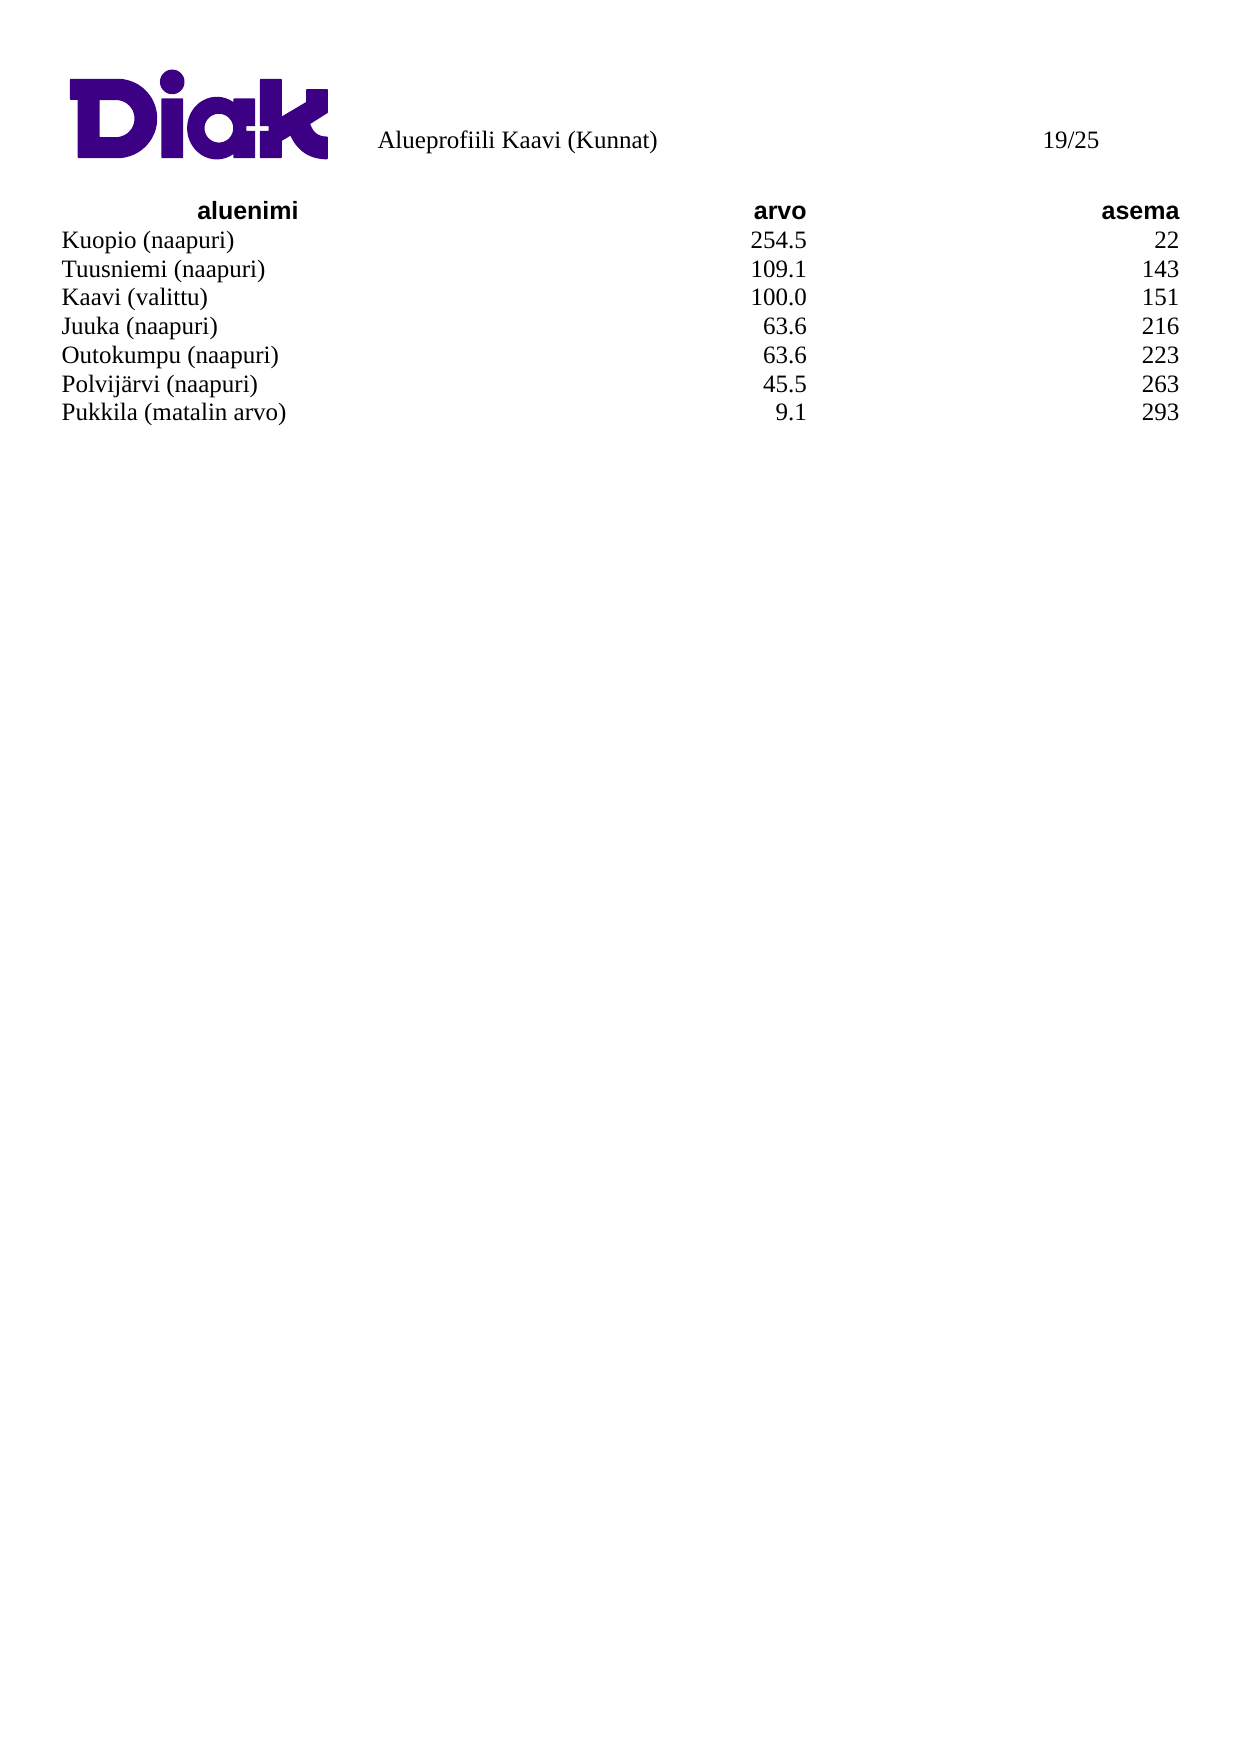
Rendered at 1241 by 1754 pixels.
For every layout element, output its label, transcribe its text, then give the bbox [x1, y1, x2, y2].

table_cell 100.0 [434, 283, 806, 311]
table_cell Tuusniemi (naapuri) [61, 254, 434, 282]
table_cell 254.5 [434, 225, 806, 254]
table_cell 216 [806, 311, 1179, 340]
table_cell Kaavi (valittu) [61, 283, 434, 311]
table_cell 223 [806, 340, 1179, 369]
table_cell Kuopio (naapuri) [61, 225, 434, 254]
table_cell 293 [806, 398, 1179, 426]
table_cell 9.1 [434, 398, 806, 426]
table_cell 151 [806, 283, 1179, 311]
table_cell Outokumpu (naapuri) [61, 340, 434, 369]
table_cell Pukkila (matalin arvo) [61, 398, 434, 426]
table_cell 63.6 [434, 340, 806, 369]
table_cell Polvijärvi (naapuri) [61, 369, 434, 397]
table_header arvo [434, 196, 806, 225]
table_cell 263 [806, 369, 1179, 397]
table_cell 45.5 [434, 369, 806, 397]
table_header aluenimi [61, 196, 434, 225]
table_cell 22 [806, 225, 1179, 254]
table_cell Juuka (naapuri) [61, 311, 434, 340]
table_cell 63.6 [434, 311, 806, 340]
table_cell 109.1 [434, 254, 806, 282]
table_header asema [806, 196, 1179, 225]
table_cell 143 [806, 254, 1179, 282]
